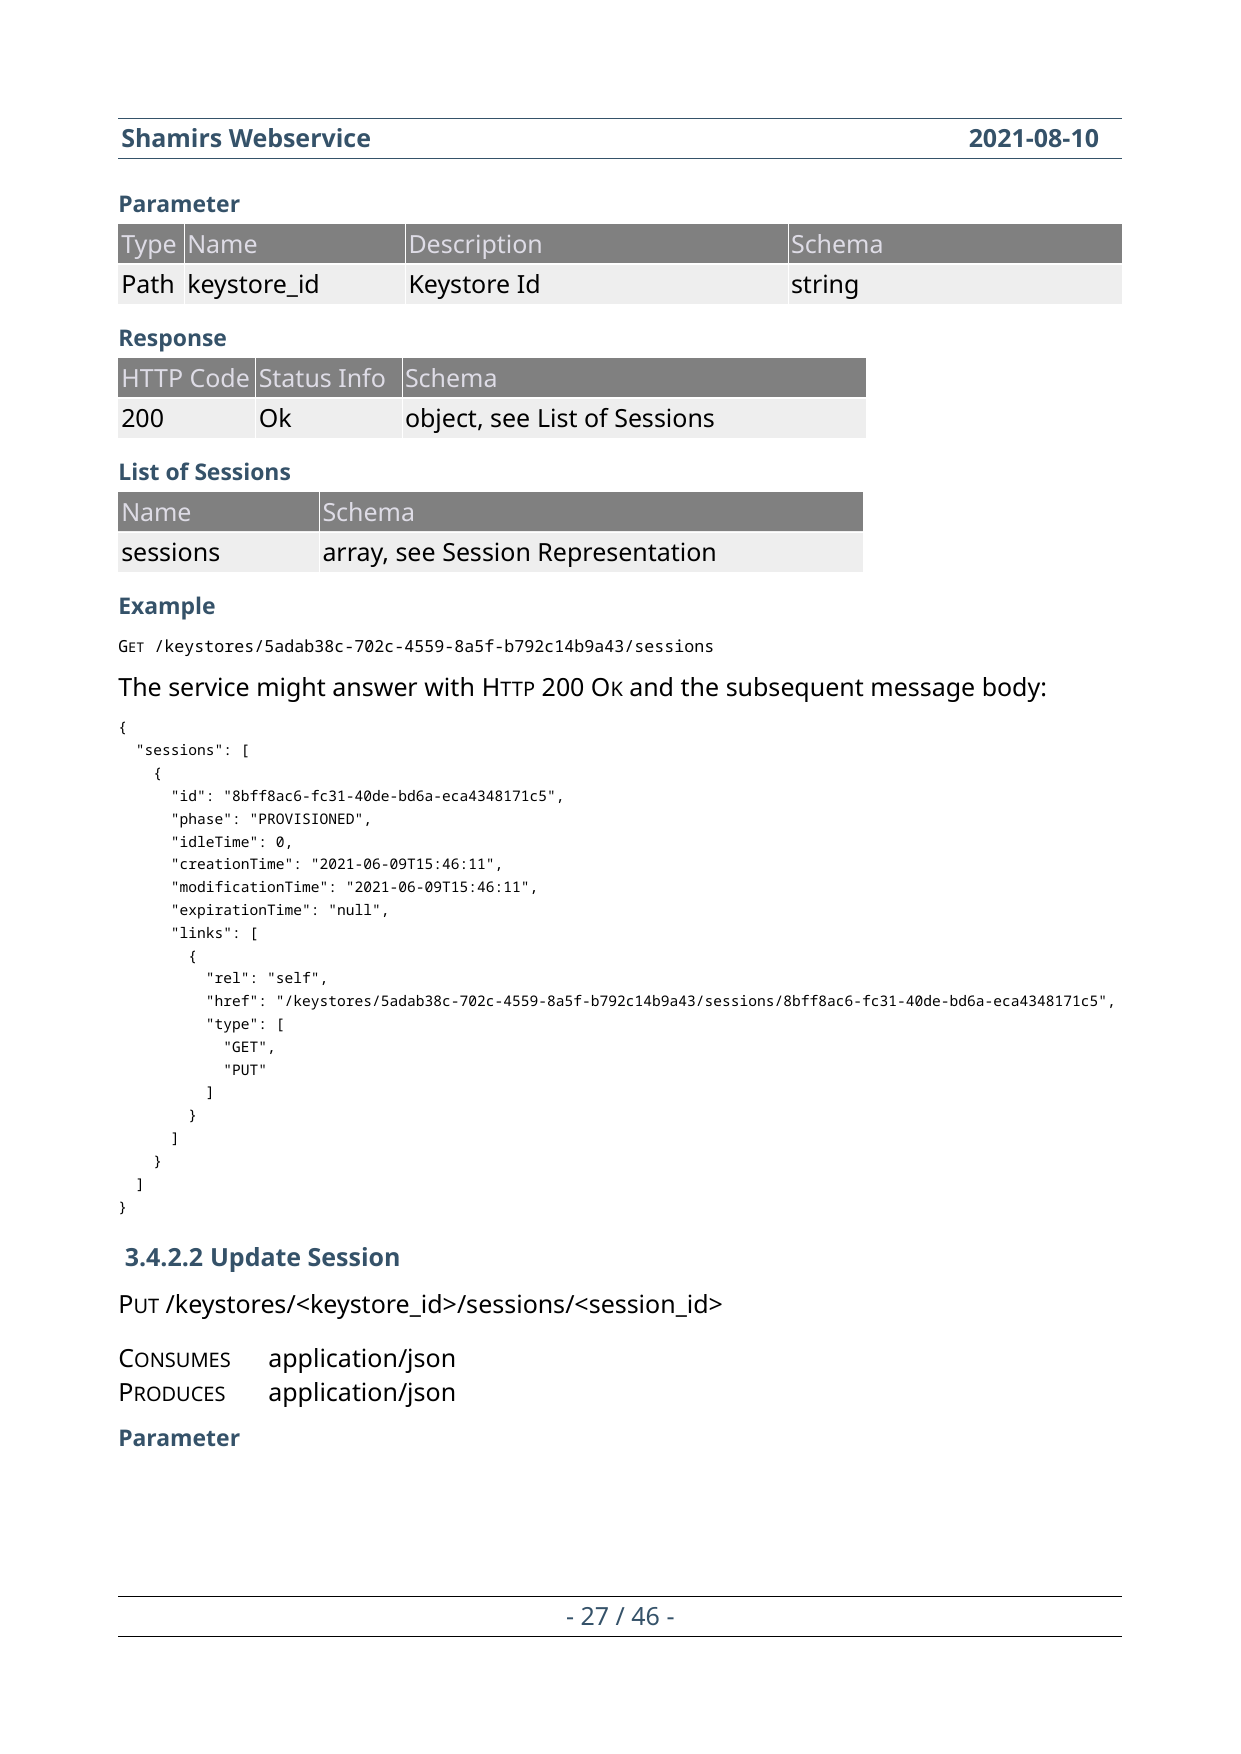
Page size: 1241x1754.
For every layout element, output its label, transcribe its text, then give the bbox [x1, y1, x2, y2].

table_header Schema [789, 224, 1122, 263]
table_cell keystore_id [185, 265, 405, 304]
table_cell Path [118, 265, 184, 304]
table_cell sessions [118, 533, 319, 572]
text "sessions": [ [118, 740, 1122, 760]
text "idleTime": 0, [118, 831, 1122, 851]
text Produces application/json [118, 1374, 1122, 1408]
text "href": "/keystores/5adab38c-702c-4559-8a5f-b792c14b9a43/sessions/8bff8ac6-fc31-40de-bd6a-eca4348171c5", [118, 991, 1122, 1011]
subtitle Update Session [118, 1240, 1122, 1274]
text "creationTime": "2021-06-09T15:46:11", [118, 854, 1122, 874]
text Parameter [118, 188, 1122, 219]
text Get /keystores/5adab38c-702c-4559-8a5f-b792c14b9a43/sessions [118, 634, 1122, 657]
text "id": "8bff8ac6-fc31-40de-bd6a-eca4348171c5", [118, 786, 1122, 806]
text ] [118, 1173, 1122, 1193]
text } [118, 1151, 1122, 1171]
table_header Name [118, 492, 319, 531]
table_cell 200 [118, 399, 255, 438]
text "type": [ [118, 1014, 1122, 1034]
table_cell object, see List of Sessions [403, 399, 866, 438]
table_header Status Info [256, 358, 402, 397]
text "links": [ [118, 923, 1122, 942]
table_header Name [185, 224, 405, 263]
text Response [118, 322, 1122, 353]
table_header Schema [403, 358, 866, 397]
table_header Description [406, 224, 788, 263]
text Example [118, 589, 1122, 621]
text ] [118, 1082, 1122, 1102]
text "phase": "PROVISIONED", [118, 808, 1122, 828]
text List of Sessions [118, 456, 1122, 487]
text { [118, 945, 1122, 965]
table_cell string [789, 265, 1122, 304]
text Consumes application/json [118, 1340, 1122, 1374]
table_cell Ok [256, 399, 402, 438]
text } [118, 1196, 1122, 1216]
table_cell Keystore Id [406, 265, 788, 304]
table_header Schema [320, 492, 863, 531]
text "modificationTime": "2021-06-09T15:46:11", [118, 877, 1122, 897]
table_header Type [118, 224, 184, 263]
text The service might answer with Http 200 Ok and the subsequent message body: [118, 669, 1122, 703]
text "expirationTime": "null", [118, 900, 1122, 920]
text { [118, 717, 1122, 737]
text "GET", [118, 1037, 1122, 1057]
text { [118, 763, 1122, 783]
text ] [118, 1128, 1122, 1148]
table_header HTTP Code [118, 358, 255, 397]
text "PUT" [118, 1059, 1122, 1079]
text "rel": "self", [118, 968, 1122, 988]
text Parameter [118, 1422, 1122, 1454]
text } [118, 1105, 1122, 1125]
table_cell array, see Session Representation [320, 533, 863, 572]
text Put /keystores/<keystore_id>/sessions/<session_id> [118, 1287, 1122, 1321]
